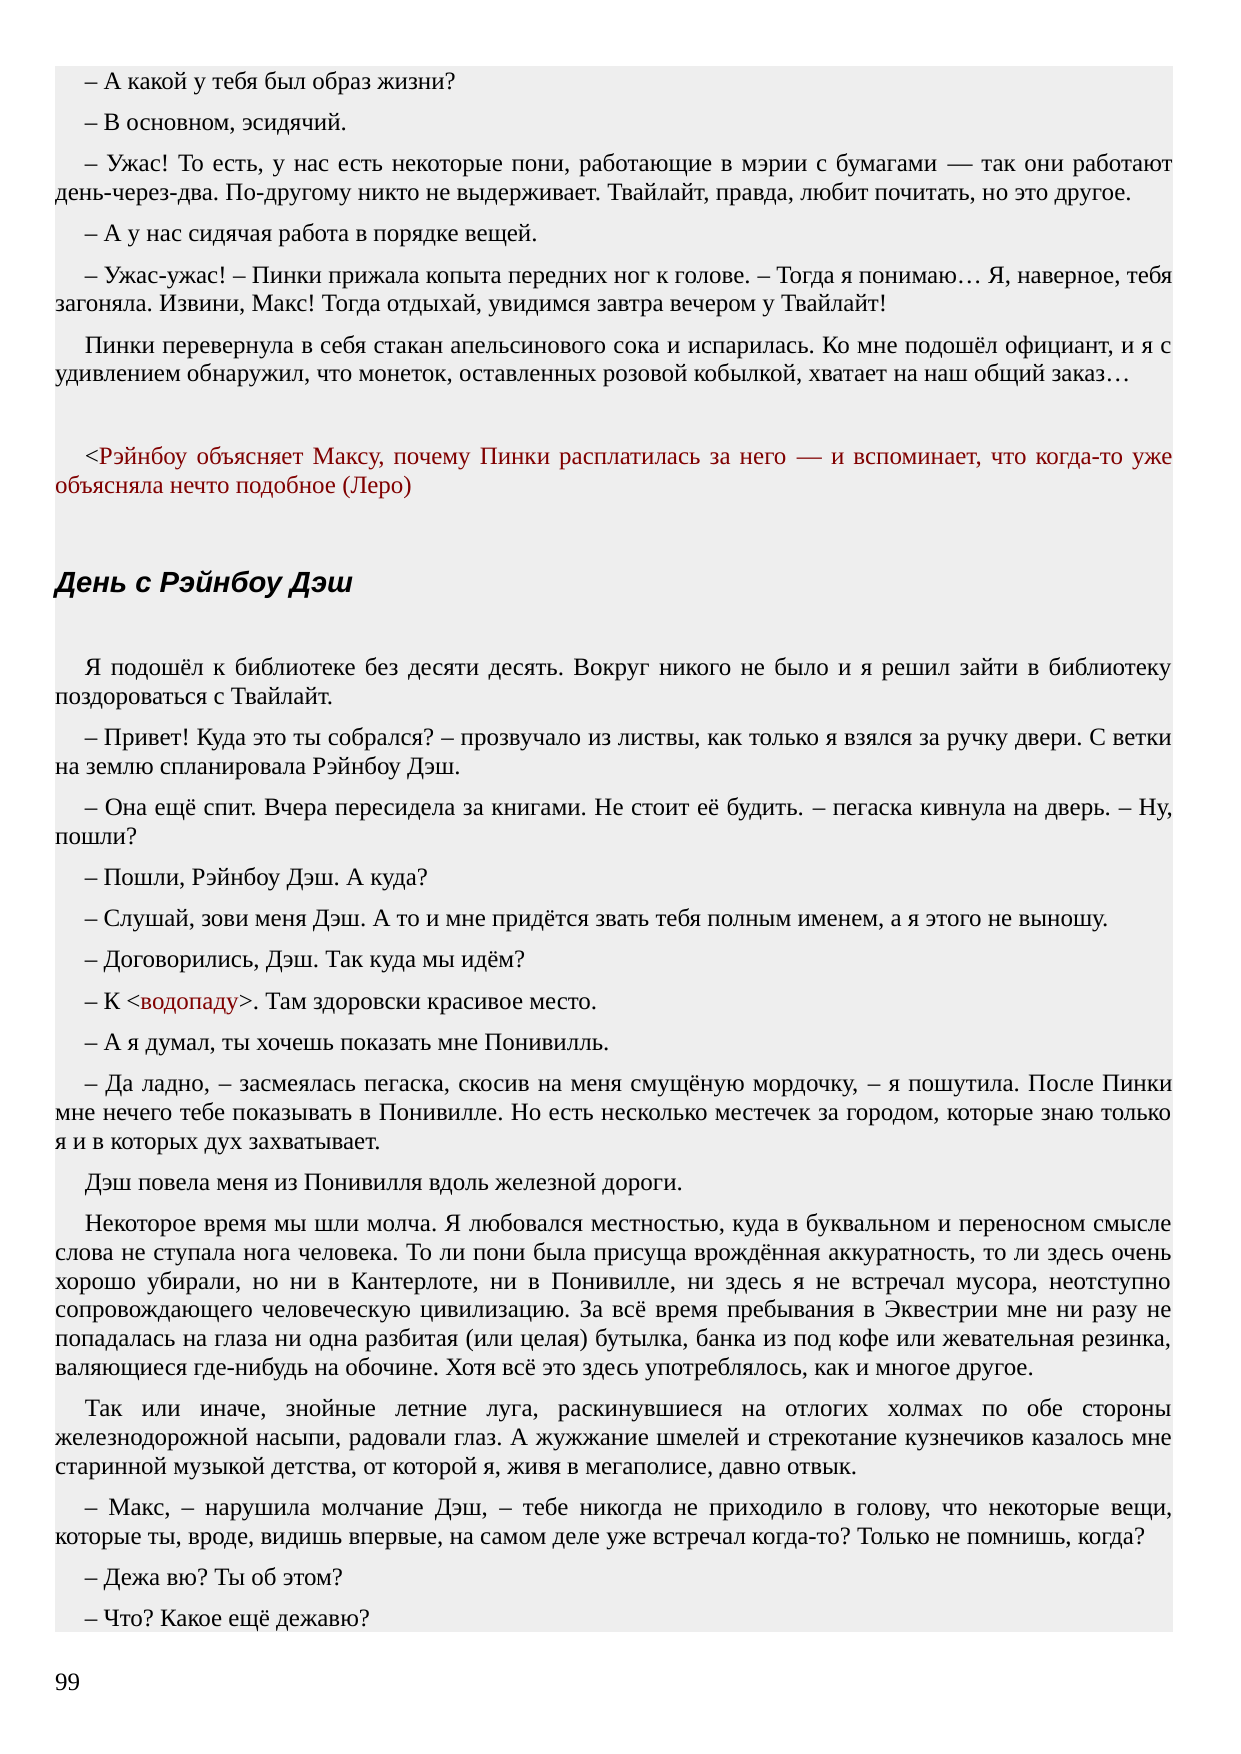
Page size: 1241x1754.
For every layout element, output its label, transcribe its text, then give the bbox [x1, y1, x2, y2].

subtitle День с Рэйнбоу Дэш [55, 565, 1173, 598]
text – В основном, эсидячий. [55, 107, 1173, 136]
text – Ужас! То есть, у нас есть некоторые пони, работающие в мэрии с бумагами — так они работают день-через-два. По-другому никто не выдерживает. Твайлайт, правда, любит почитать, но это другое. [55, 148, 1173, 206]
text – Макс, – нарушила молчание Дэш, – тебе никогда не приходило в голову, что некоторые вещи, которые ты, вроде, видишь впервые, на самом деле уже встречал когда-то? Только не помнишь, когда? [55, 1492, 1173, 1549]
text – К <водопаду>. Там здоровски красивое место. [55, 986, 1173, 1014]
text Некоторое время мы шли молча. Я любовался местностью, куда в буквальном и переносном смысле слова не ступала нога человека. То ли пони была присуща врождённая аккуратность, то ли здесь очень хорошо убирали, но ни в Кантерлоте, ни в Понивилле, ни здесь я не встречал мусора, неотступно сопровождающего человеческую цивилизацию. За всё время пребывания в Эквестрии мне ни разу не попадалась на глаза ни одна разбитая (или целая) бутылка, банка из под кофе или жевательная резинка, валяющиеся где-нибудь на обочине. Хотя всё это здесь употреблялось, как и многое другое. [55, 1208, 1173, 1381]
text – Привет! Куда это ты собрался? – прозвучало из листвы, как только я взялся за ручку двери. С ветки на землю спланировала Рэйнбоу Дэш. [55, 722, 1173, 779]
text Так или иначе, знойные летние луга, раскинувшиеся на отлогих холмах по обе стороны железнодорожной насыпи, радовали глаз. А жужжание шмелей и стрекотание кузнечиков казалось мне старинной музыкой детства, от которой я, живя в мегаполисе, давно отвык. [55, 1393, 1173, 1479]
text – Она ещё спит. Вчера пересидела за книгами. Не стоит её будить. – пегаска кивнула на дверь. – Ну, пошли? [55, 792, 1173, 849]
text Дэш повела меня из Понивилля вдоль железной дороги. [55, 1167, 1173, 1196]
text – А я думал, ты хочешь показать мне Понивилль. [55, 1027, 1173, 1056]
text – А какой у тебя был образ жизни? [55, 66, 1173, 95]
text – Дежа вю? Ты об этом? [55, 1562, 1173, 1591]
text – Да ладно, – засмеялась пегаска, скосив на меня смущёную мордочку, – я пошутила. После Пинки мне нечего тебе показывать в Понивилле. Но есть несколько местечек за городом, которые знаю только я и в которых дух захватывает. [55, 1068, 1173, 1154]
text – Что? Какое ещё дежавю? [55, 1603, 1173, 1632]
text Пинки перевернула в себя стакан апельсинового сока и испарилась. Ко мне подошёл официант, и я с удивлением обнаружил, что монеток, оставленных розовой кобылкой, хватает на наш общий заказ… [55, 330, 1173, 387]
text – Слушай, зови меня Дэш. А то и мне придётся звать тебя полным именем, а я этого не выношу. [55, 903, 1173, 932]
text – Пошли, Рэйнбоу Дэш. А куда? [55, 862, 1173, 891]
text Я подошёл к библиотеке без десяти десять. Вокруг никого не было и я решил зайти в библиотеку поздороваться с Твайлайт. [55, 652, 1173, 709]
text – Договорились, Дэш. Так куда мы идём? [55, 944, 1173, 973]
text – А у нас сидячая работа в порядке вещей. [55, 218, 1173, 247]
text – Ужас-ужас! – Пинки прижала копыта передних ног к голове. – Тогда я понимаю… Я, наверное, тебя загоняла. Извини, Макс! Тогда отдыхай, увидимся завтра вечером у Твайлайт! [55, 260, 1173, 317]
text <Рэйнбоу объясняет Максу, почему Пинки расплатилась за него — и вспоминает, что когда-то уже объясняла нечто подобное (Леро) [55, 441, 1173, 498]
